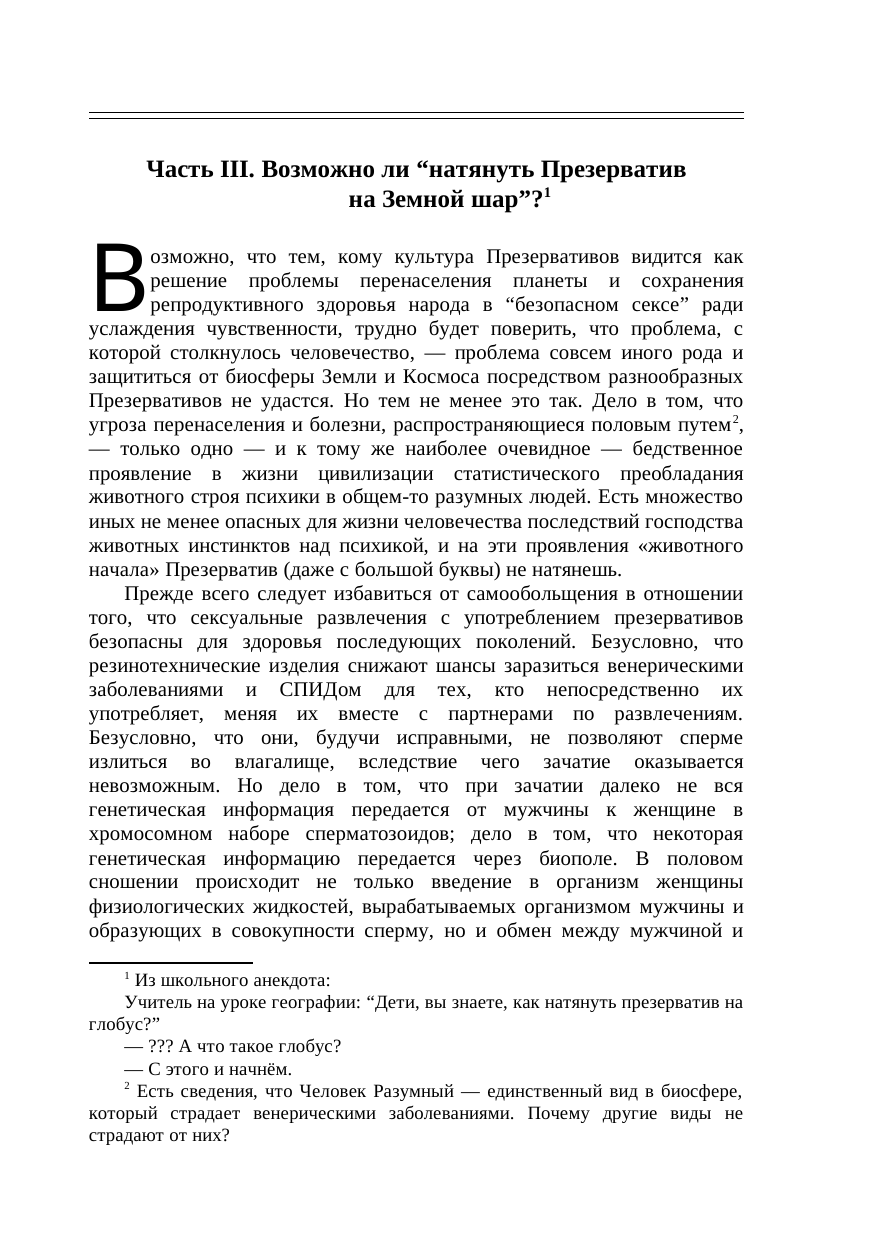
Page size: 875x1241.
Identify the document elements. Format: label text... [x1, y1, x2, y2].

text Возможно, что тем, кому культура Презервативов видится как решение проблемы перенаселения планеты и сохранения репродуктивного здоровья народа в “безопасном сексе” ради услаждения чувственности, трудно будет поверить, что проблема, с которой столкнулось человечество, — проблема совсем иного рода и защититься от биосферы Земли и Космоса посредством разнообразных Презервативов не удастся. Но тем не менее это так. Дело в том, что угроза перенаселения и болезни, распространяющиеся половым путем, — только одно — и к тому же наиболее очевидное — бедственное проявление в жизни цивилизации статистического преобладания животного строя психики в общем-то разумных людей. Есть множество иных не менее опасных для жизни человечества последствий господства животных инстинктов над психикой, и на эти проявления «животного начала» Презерватив (даже с большой буквы) не натянешь. [89, 244, 744, 581]
text — ??? А что такое глобус? [89, 1035, 744, 1057]
subtitle Часть III. Возможно ли “натянуть Презерватив на Земной шар”? [89, 154, 744, 212]
text — С этого и начнём. [89, 1057, 744, 1079]
text Есть сведения, что Человек Разумный — единственный вид в биосфере, который страдает венерическими заболеваниями. Почему другие виды не страдают от них? [89, 1079, 744, 1145]
text Из школьного анекдота: [89, 969, 744, 991]
text Прежде всего следует избавиться от самообольщения в отношении того, что сексуальные развлечения с употреблением презервативов безопасны для здоровья последующих поколений. Безусловно, что резинотехнические изделия снижают шансы заразиться венерическими заболеваниями и СПИДом для тех, кто непосредственно их употребляет, меняя их вместе с партнерами по развлечениям. Безусловно, что они, будучи исправными, не позволяют сперме излиться во влагалище, вследствие чего зачатие оказывается невозможным. Но дело в том, что при зачатии далеко не вся генетическая информация передается от мужчины к женщине в хромосомном наборе сперматозоидов; дело в том, что некоторая генетическая информацию передается через биополе. В половом сношении происходит не только введение в организм женщины физиологических жидкостей, вырабатываемых организмом мужчины и образующих в совокупности сперму, но и обмен между мужчиной и [89, 581, 744, 942]
text Учитель на уроке географии: “Дети, вы знаете, как натянуть презерватив на глобус?” [89, 991, 744, 1035]
